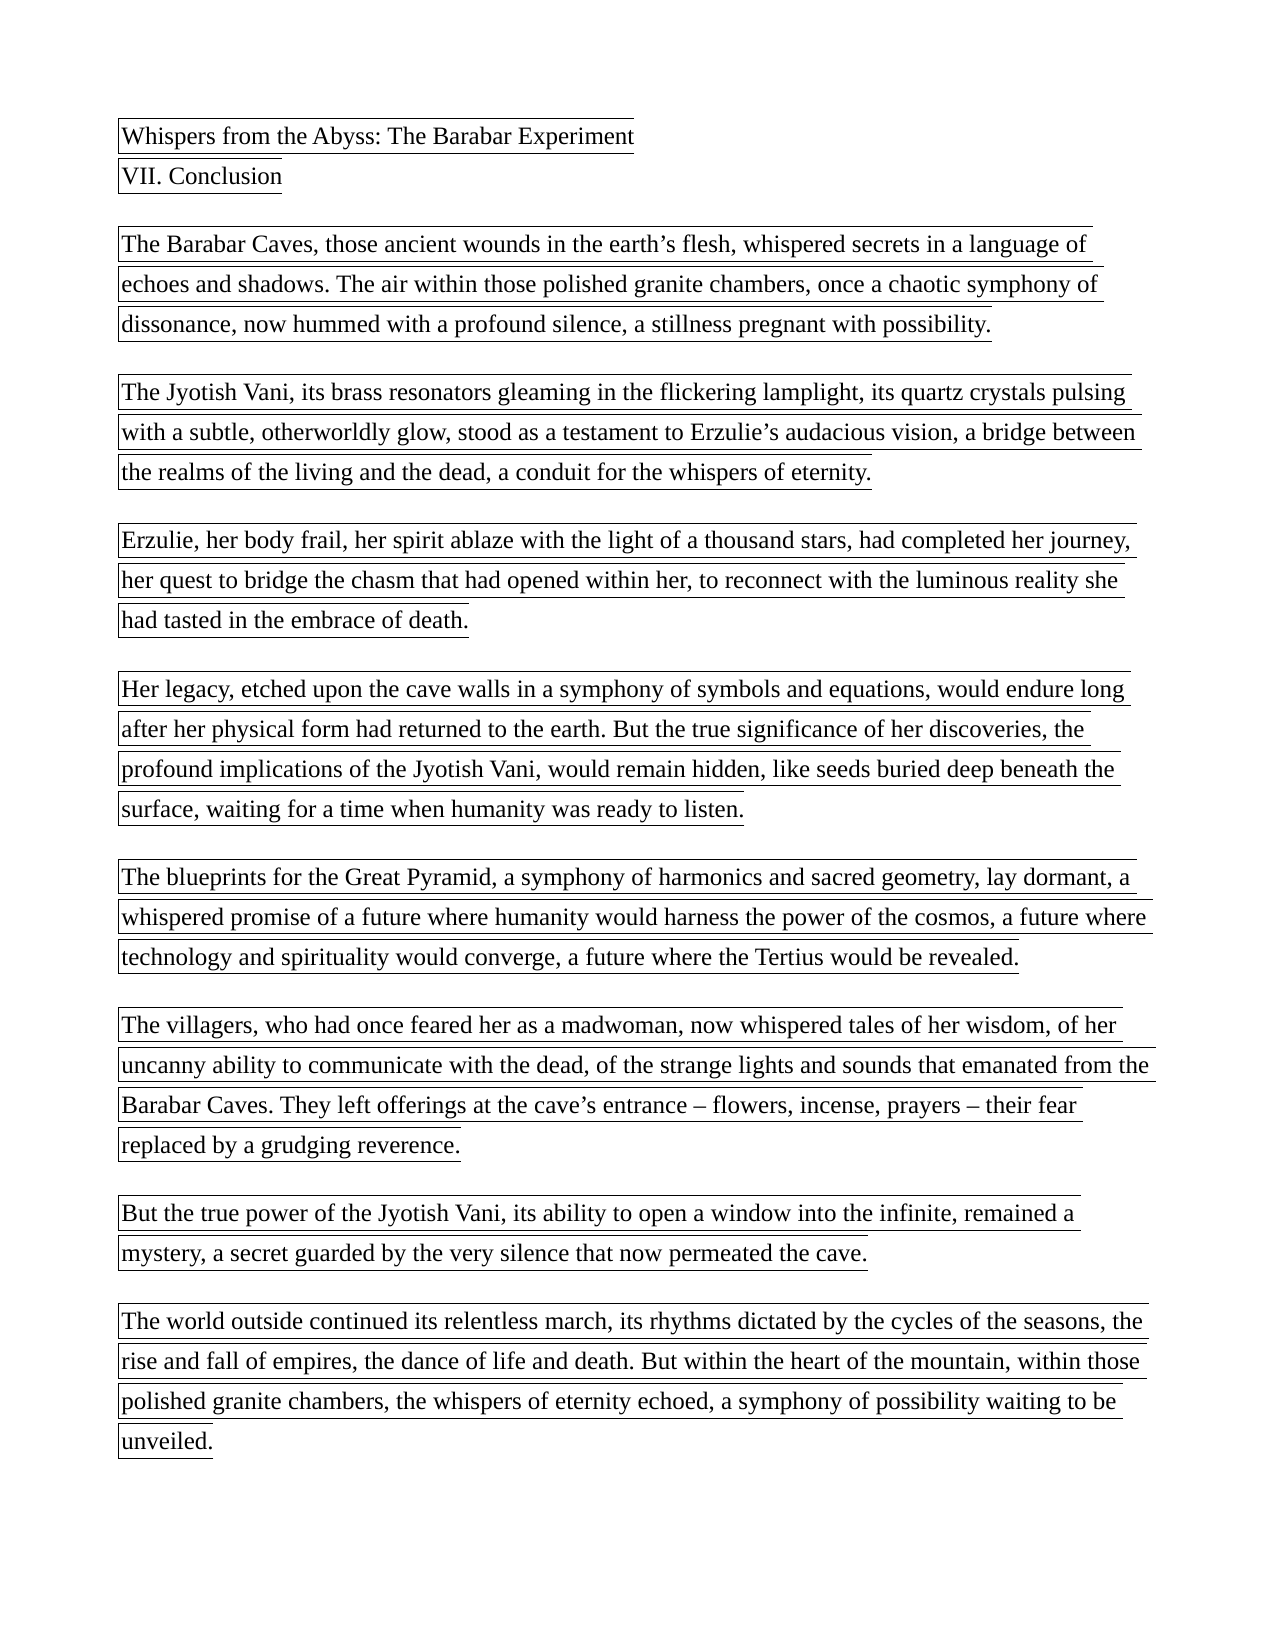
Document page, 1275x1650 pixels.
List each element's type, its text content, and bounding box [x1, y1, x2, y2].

text Erzulie, her body frail, her spirit ablaze with the light of a thousand stars, had completed her journey, her quest to bridge the chasm that had opened within her, to reconnect with the luminous reality she had tasted in the embrace of death. [118, 522, 1157, 637]
text Her legacy, etched upon the cave walls in a symphony of symbols and equations, would endure long after her physical form had returned to the earth. But the true significance of her discoveries, the profound implications of the Jyotish Vani, would remain hidden, like seeds buried deep beneath the surface, waiting for a time when humanity was ready to listen. [118, 671, 1157, 825]
text The world outside continued its relentless march, its rhythms dictated by the cycles of the seasons, the rise and fall of empires, the dance of life and death. But within the heart of the mountain, within those polished granite chambers, the whispers of eternity echoed, a symphony of possibility waiting to be unveiled. [118, 1303, 1157, 1458]
text The villagers, who had once feared her as a madwoman, now whispered tales of her wisdom, of her uncanny ability to communicate with the dead, of the strange lights and sounds that emanated from the Barabar Caves. They left offerings at the cave’s entrance – flowers, incense, prayers – their fear replaced by a grudging reverence. [118, 1007, 1157, 1162]
text The Barabar Caves, those ancient wounds in the earth’s flesh, whispered secrets in a language of echoes and shadows. The air within those polished granite chambers, once a chaotic symphony of dissonance, now hummed with a profound silence, a stillness pregnant with possibility. [118, 226, 1157, 341]
text The Jyotish Vani, its brass resonators gleaming in the flickering lamplight, its quartz crystals pulsing with a subtle, otherworldly glow, stood as a testament to Erzulie’s audacious vision, a bridge between the realms of the living and the dead, a conduit for the whispers of eternity. [118, 374, 1157, 489]
text Whispers from the Abyss: The Barabar Experiment VII. Conclusion [118, 118, 1157, 193]
text The blueprints for the Great Pyramid, a symphony of harmonics and sacred geometry, lay dormant, a whispered promise of a future where humanity would harness the power of the cosmos, a future where technology and spirituality would converge, a future where the Tertius would be revealed. [118, 859, 1157, 973]
text But the true power of the Jyotish Vani, its ability to open a window into the infinite, remained a mystery, a secret guarded by the very silence that now permeated the cave. [118, 1195, 1157, 1270]
